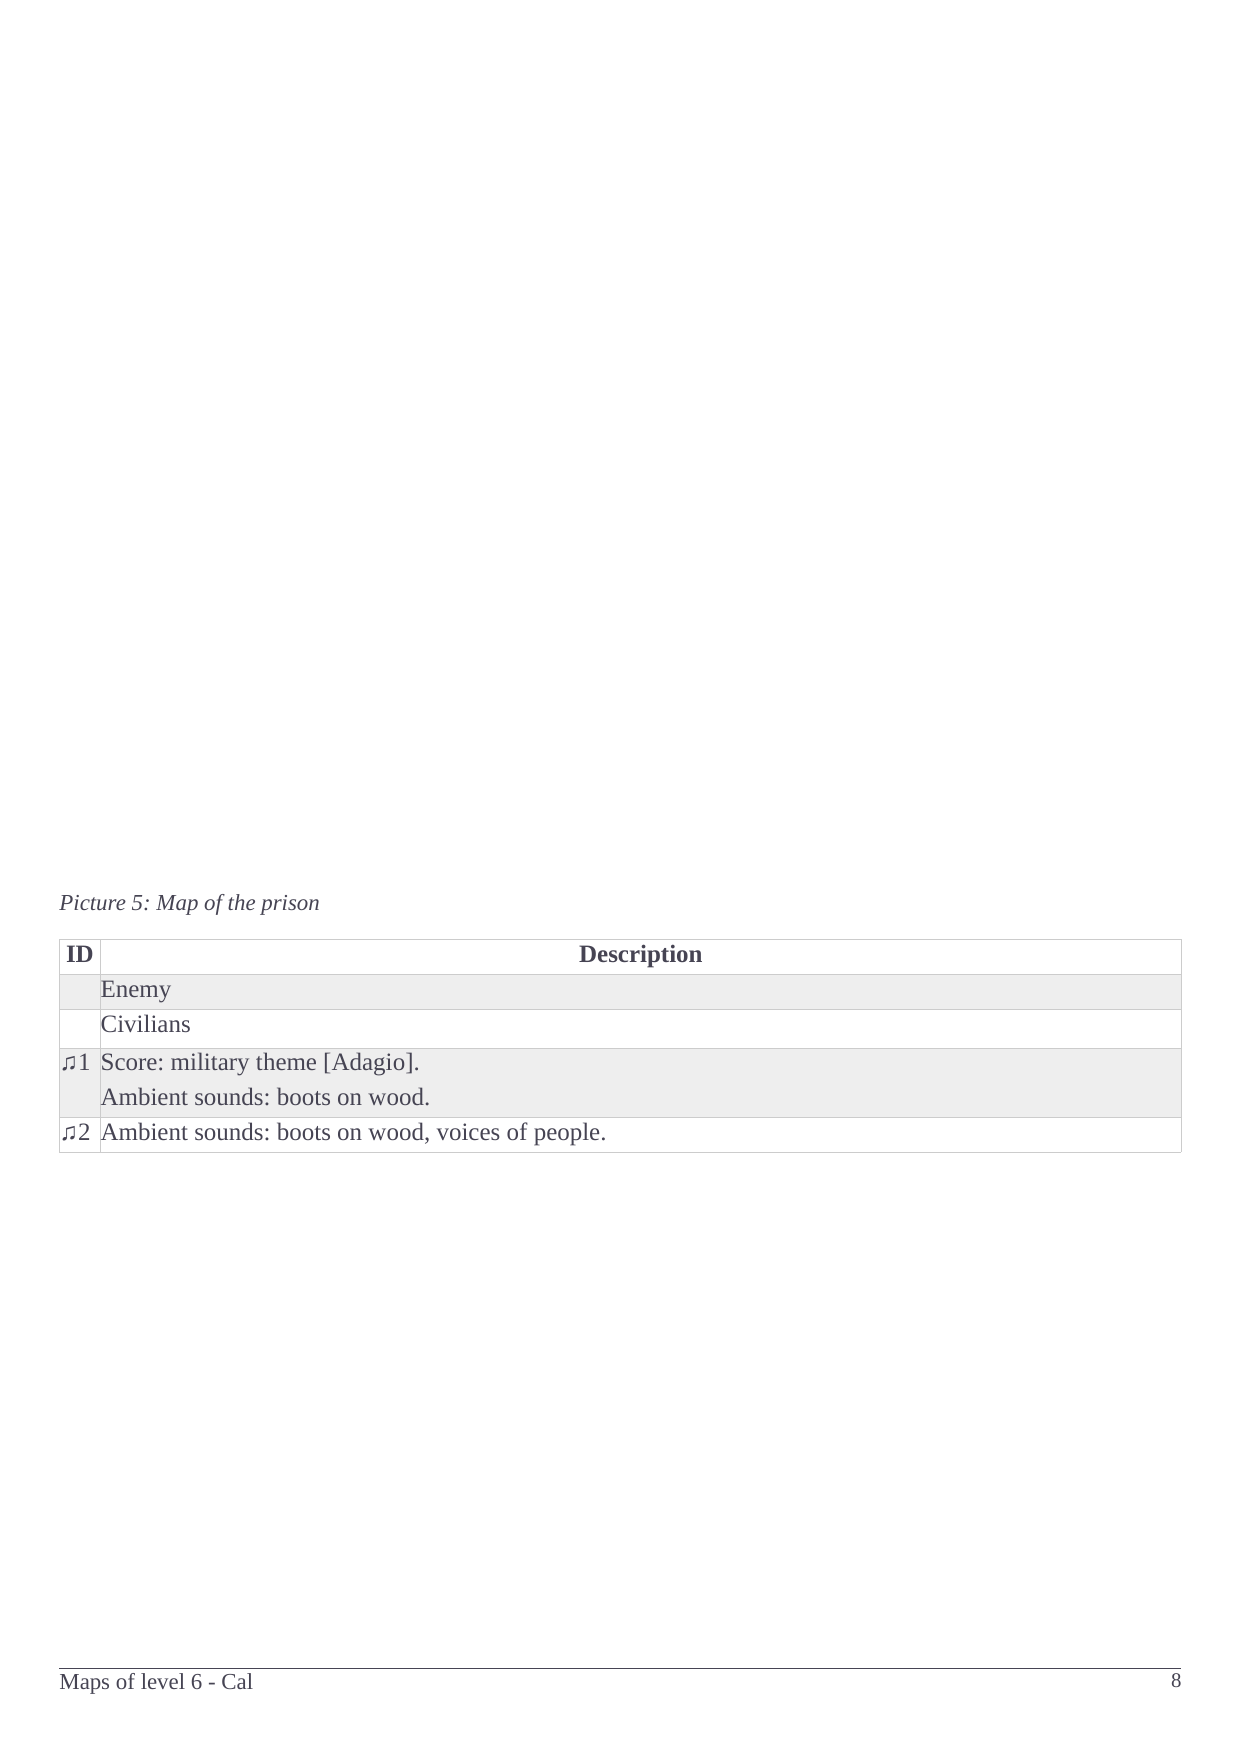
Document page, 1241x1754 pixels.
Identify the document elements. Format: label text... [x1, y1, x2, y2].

table_cell Score: military theme [Adagio]. Ambient sounds: boots on wood. [101, 1049, 1181, 1117]
table_cell ♫2 [60, 1118, 100, 1152]
table_cell [60, 1010, 100, 1047]
table_cell Ambient sounds: boots on wood, voices of people. [101, 1118, 1181, 1152]
table_cell [59, 1153, 1181, 1186]
table_header ID [60, 940, 100, 974]
table_cell Enemy [101, 975, 1181, 1009]
table_cell ♫1 [60, 1049, 100, 1117]
table_header [64, 896, 70, 903]
table_header Description [101, 940, 1181, 974]
table_cell Civilians [101, 1010, 1181, 1047]
table_cell [60, 975, 100, 1009]
table_header [59, 59, 1181, 939]
